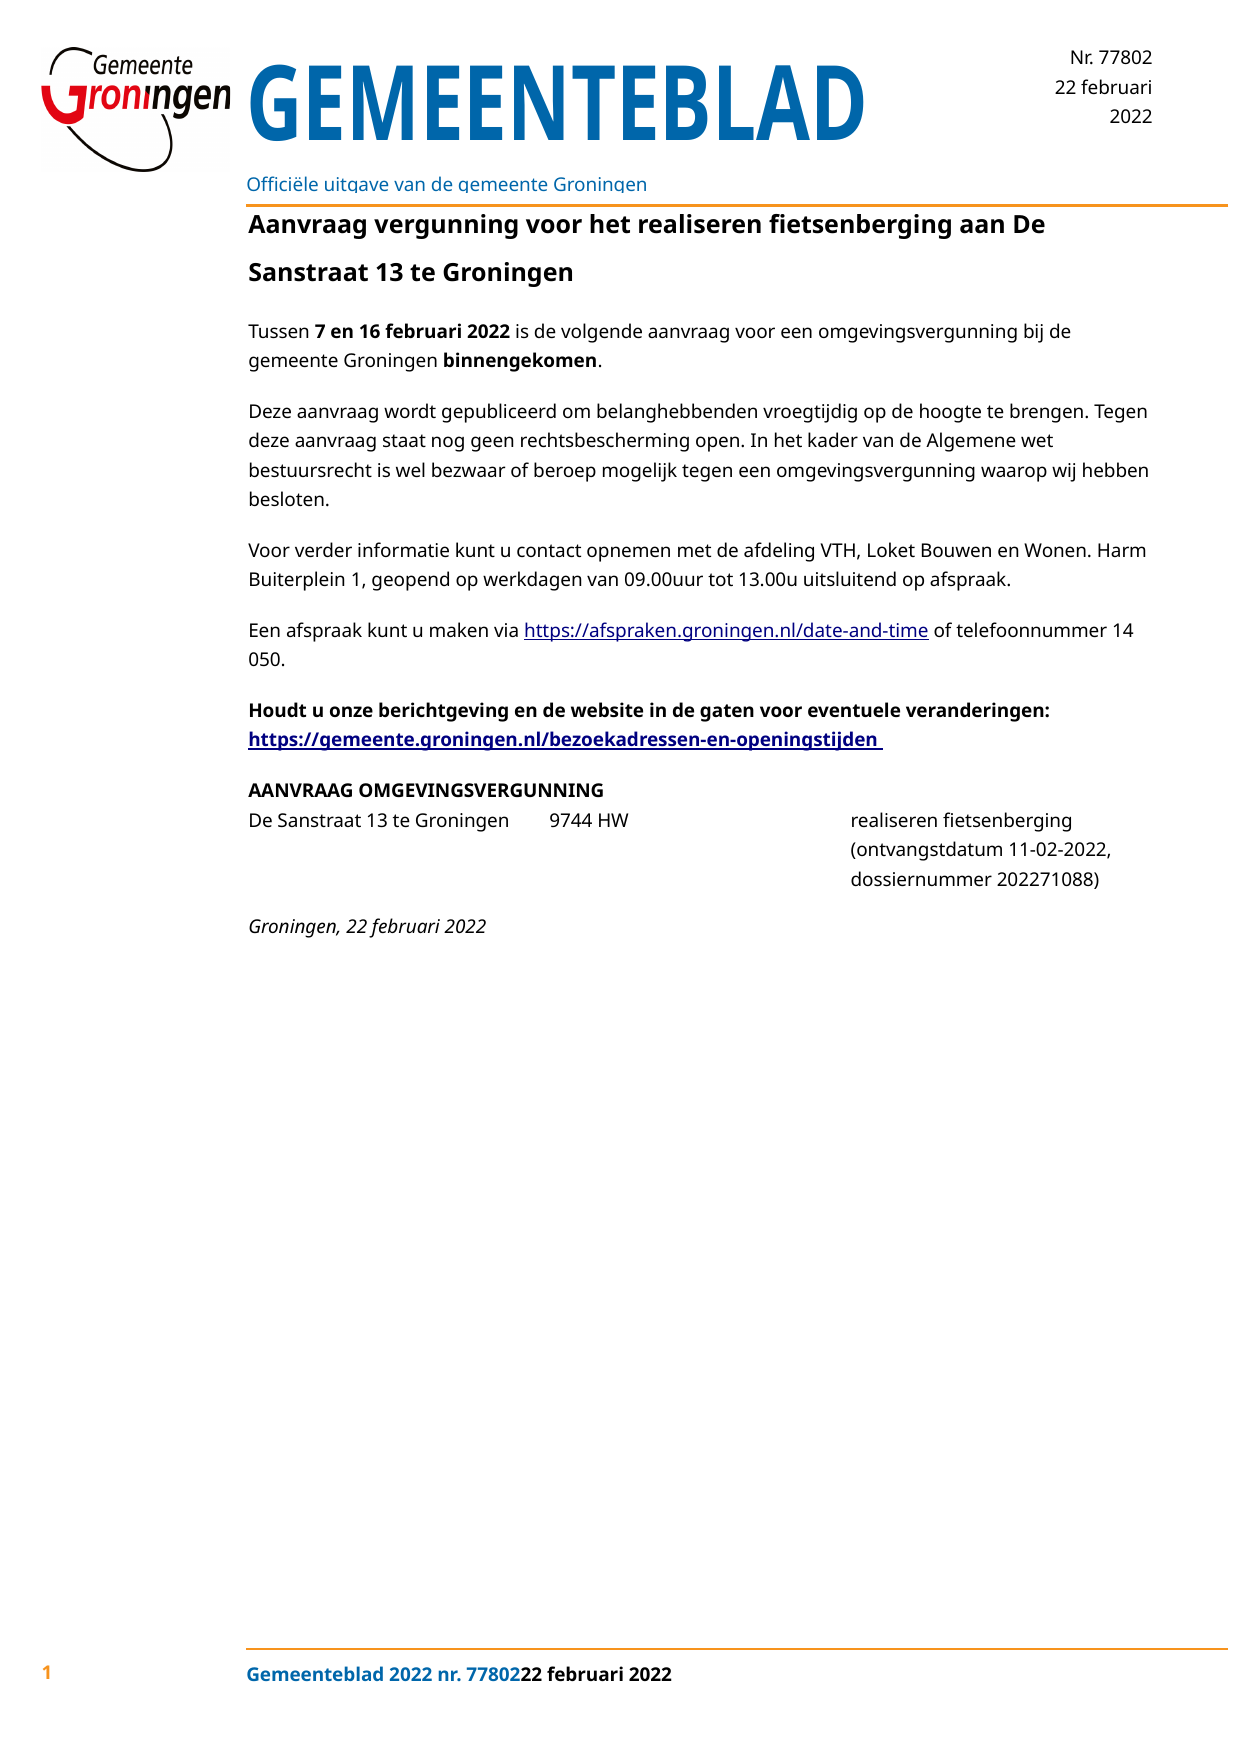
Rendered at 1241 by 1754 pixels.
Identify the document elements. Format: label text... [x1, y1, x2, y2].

text Houdt u onze berichtgeving en de website in de gaten voor eventuele veranderingen: https://gemeente.groningen.nl/bezoekadressen-en-openingstijden [248, 697, 1152, 752]
text Groningen, 22 februari 2022 [248, 913, 1152, 939]
text Aanvraag vergunning voor het realiseren fietsenberging aan De Sanstraat 13 te Groningen [248, 207, 1152, 288]
text AANVRAAG OMGEVINGSVERGUNNING [248, 777, 1152, 803]
table_header realiseren fietsenberging (ontvangstdatum 11-02-2022, dossiernummer 202271088) [850, 807, 1152, 892]
picture [41, 47, 231, 172]
text Deze aanvraag wordt gepubliceerd om belanghebbenden vroegtijdig op de hoogte te brengen. Tegen deze aanvraag staat nog geen rechtsbescherming open. In het kader van de Algemene wet bestuursrecht is wel bezwaar of beroep mogelijk tegen een omgevingsvergunning waarop wij hebben besloten. [248, 398, 1152, 512]
table_header De Sanstraat 13 te Groningen [248, 807, 549, 892]
text Een afspraak kunt u maken via https://afspraken.groningen.nl/date-and-time of telefoonnummer 14 050. [248, 617, 1152, 672]
text Tussen 7 en 16 februari 2022 is de volgende aanvraag voor een omgevingsvergunning bij de gemeente Groningen binnengekomen. [248, 318, 1152, 373]
text Voor verder informatie kunt u contact opnemen met de afdeling VTH, Loket Bouwen en Wonen. Harm Buiterplein 1, geopend op werkdagen van 09.00uur tot 13.00u uitsluitend op afspraak. [248, 537, 1152, 592]
table_header 9744 HW [549, 807, 850, 892]
